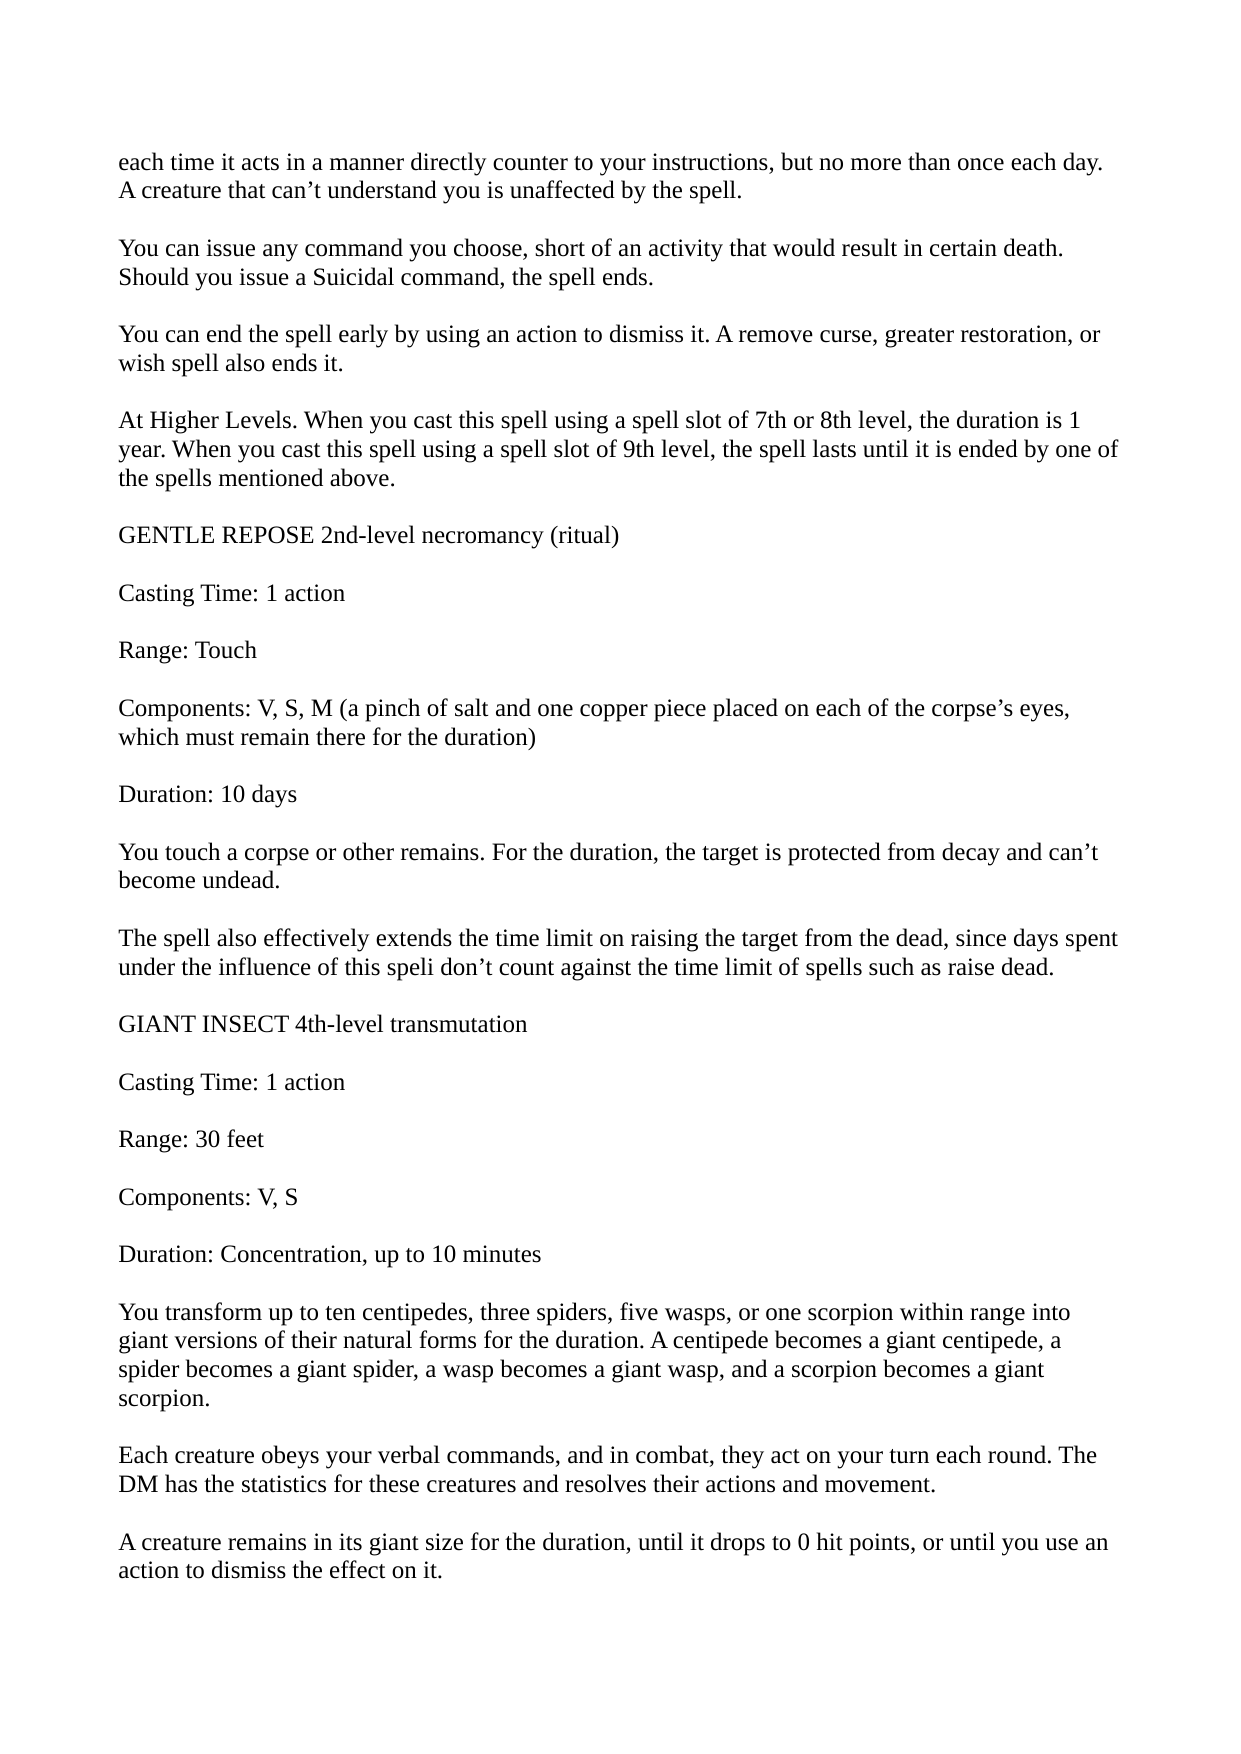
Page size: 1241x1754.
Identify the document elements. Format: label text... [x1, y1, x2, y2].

text Range: 30 feet [118, 1124, 1122, 1153]
text each time it acts in a manner directly counter to your instructions, but no more than once each day. A creature that can’t understand you is unaffected by the spell. [118, 147, 1122, 204]
text Range: Touch [118, 636, 1122, 664]
text You can end the spell early by using an action to dismiss it. A remove curse, greater restoration, or wish spell also ends it. [118, 319, 1122, 377]
text GENTLE REPOSE 2nd-level necromancy (ritual) [118, 521, 1122, 549]
text GIANT INSECT 4th-level transmutation [118, 1009, 1122, 1038]
text A creature remains in its giant size for the duration, until it drops to 0 hit points, or until you use an action to dismiss the effect on it. [118, 1527, 1122, 1584]
text The spell also effectively extends the time limit on raising the target from the dead, since days spent under the influence of this speli don’t count against the time limit of spells such as raise dead. [118, 923, 1122, 981]
text At Higher Levels. When you cast this spell using a spell slot of 7th or 8th level, the duration is 1 year. When you cast this spell using a spell slot of 9th level, the spell lasts until it is ended by one of the spells mentioned above. [118, 406, 1122, 492]
text Each creature obeys your verbal commands, and in combat, they act on your turn each round. The DM has the statistics for these creatures and resolves their actions and movement. [118, 1441, 1122, 1498]
text Casting Time: 1 action [118, 578, 1122, 607]
text You transform up to ten centipedes, three spiders, five wasps, or one scorpion within range into giant versions of their natural forms for the duration. A centipede becomes a giant centipede, a spider becomes a giant spider, a wasp becomes a giant wasp, and a scorpion becomes a giant scorpion. [118, 1297, 1122, 1412]
text Duration: 10 days [118, 779, 1122, 808]
text You touch a corpse or other remains. For the duration, the target is protected from decay and can’t become undead. [118, 837, 1122, 894]
text Components: V, S [118, 1182, 1122, 1211]
text Duration: Concentration, up to 10 minutes [118, 1239, 1122, 1268]
text You can issue any command you choose, short of an activity that would result in certain death. Should you issue a Suicidal command, the spell ends. [118, 233, 1122, 291]
text Components: V, S, M (a pinch of salt and one copper piece placed on each of the corpse’s eyes, which must remain there for the duration) [118, 693, 1122, 751]
text Casting Time: 1 action [118, 1067, 1122, 1096]
